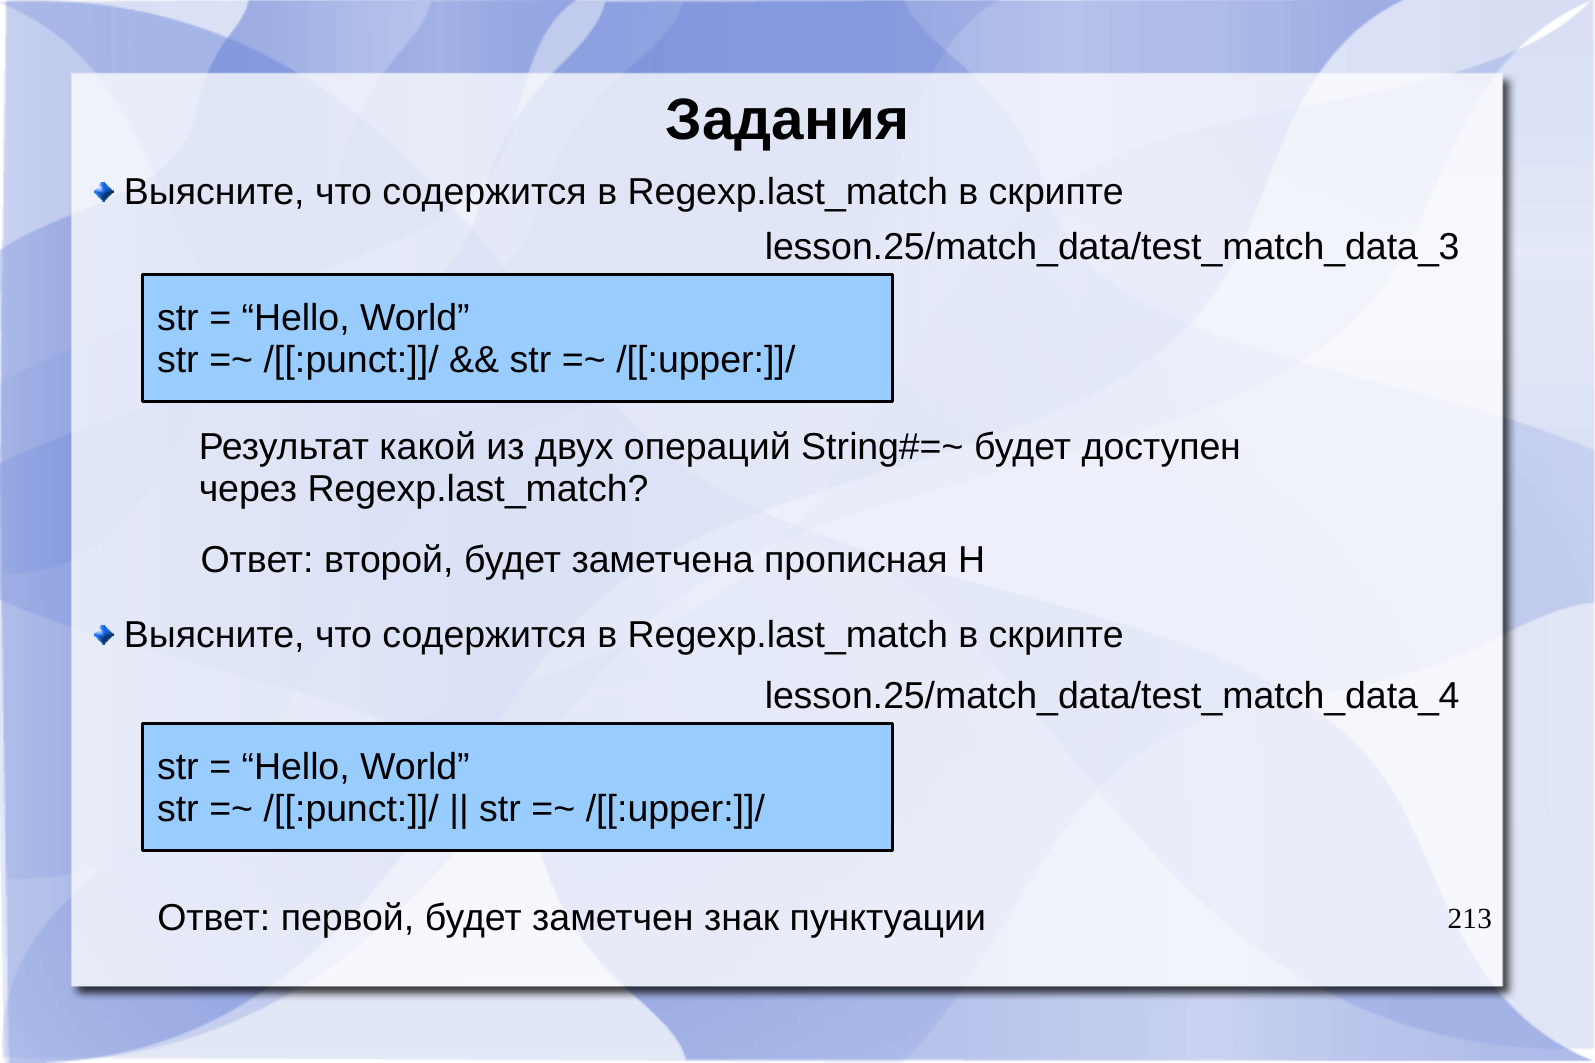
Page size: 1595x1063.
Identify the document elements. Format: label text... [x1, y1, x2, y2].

text_box Ответ: второй, будет заметчена прописная H [185, 530, 1001, 588]
title Задания [75, 75, 1501, 164]
text_box Результат какой из двух операций String#=~ будет доступен через Regexp.last_match? [184, 417, 1307, 517]
text_box Ответ: первой, будет заметчен знак пунктуации [142, 888, 1003, 946]
text_box str = “Hello, World” str =~ /[[:punct:]]/ && str =~ /[[:upper:]]/ [142, 274, 893, 402]
text_box lesson.25/match_data/test_match_data_4 [749, 666, 1475, 724]
text_box lesson.25/match_data/test_match_data_3 [749, 217, 1475, 275]
text_box str = “Hello, World” str =~ /[[:punct:]]/ || str =~ /[[:upper:]]/ [142, 723, 893, 851]
text_box Выясните, что содержится в Regexp.last_match в скрипте [79, 163, 1150, 221]
picture [0, 0, 1595, 1063]
text_box Выясните, что содержится в Regexp.last_match в скрипте [79, 606, 1150, 664]
